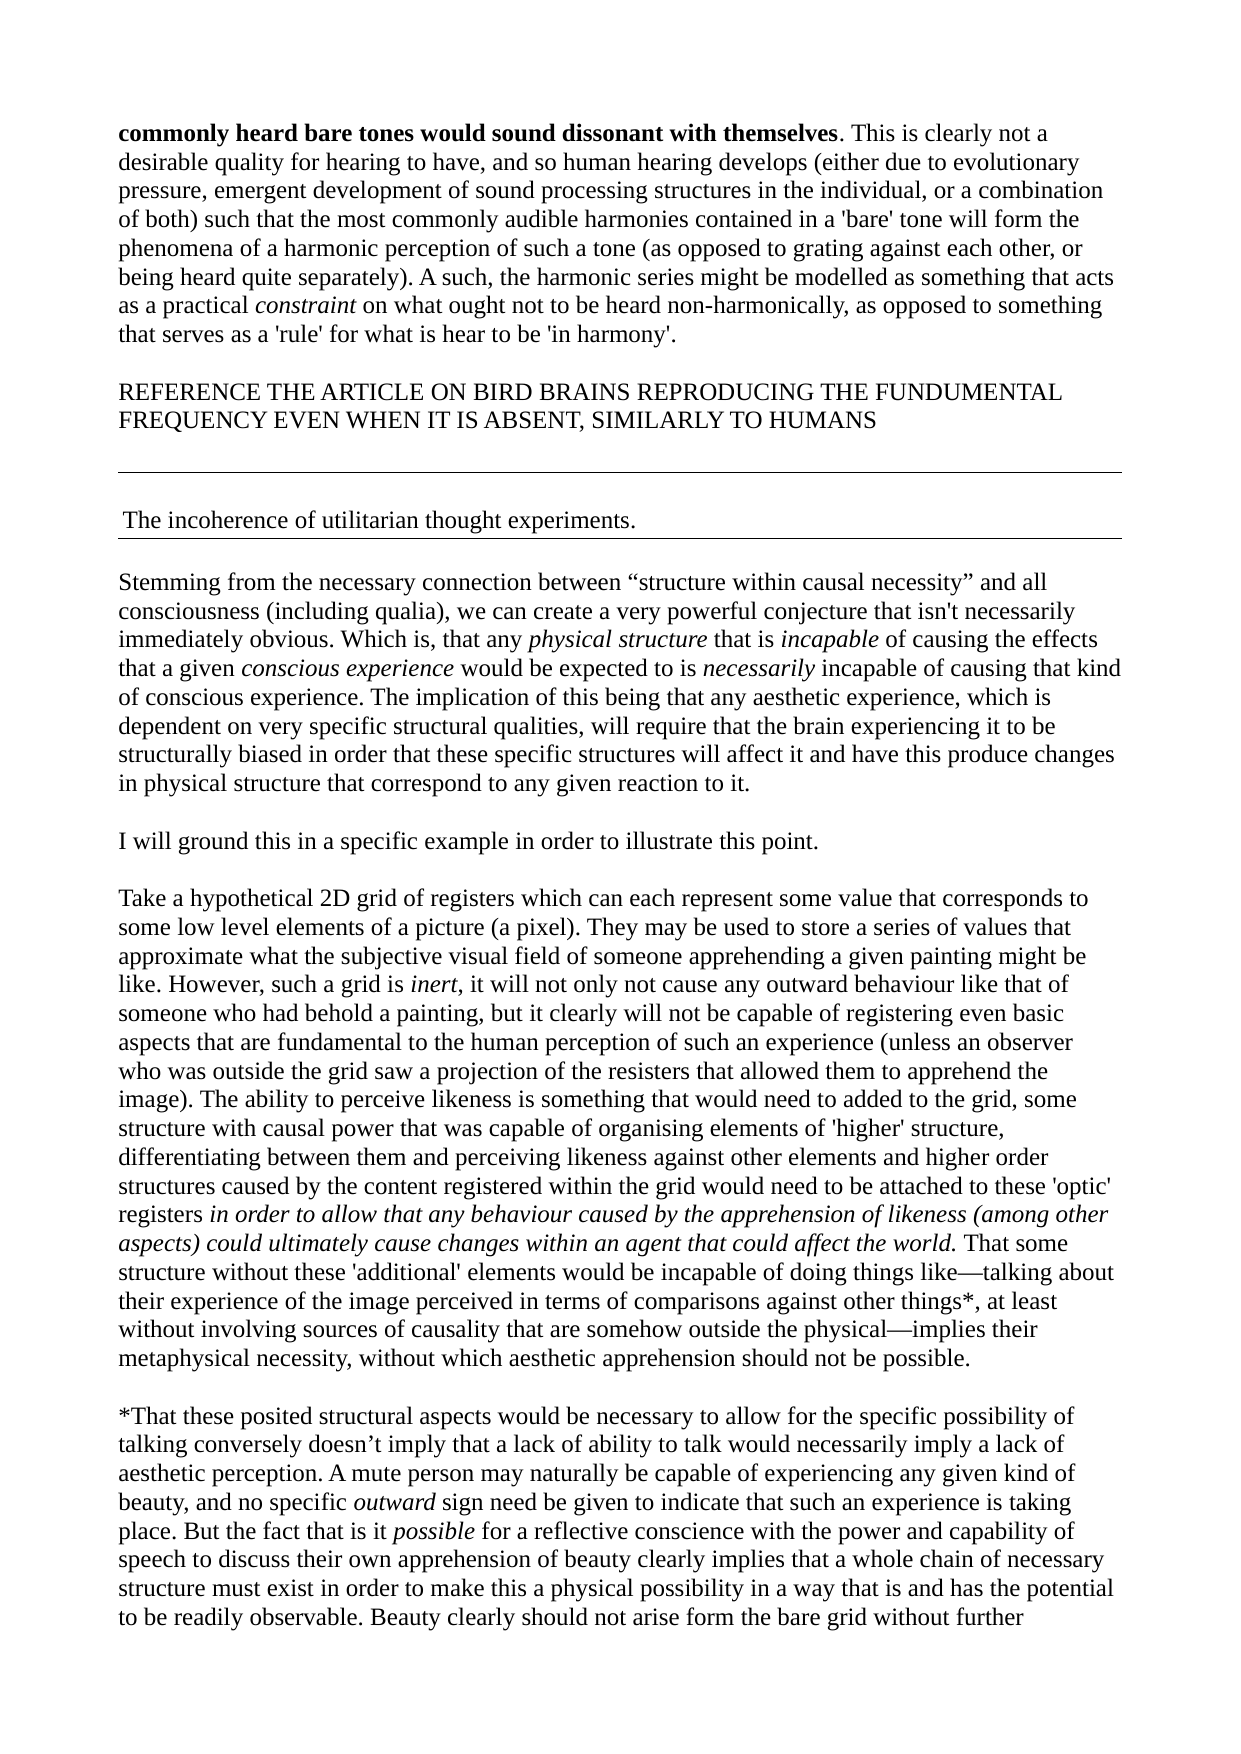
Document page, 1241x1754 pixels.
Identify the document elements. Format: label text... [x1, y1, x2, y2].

text commonly heard bare tones would sound dissonant with themselves. This is clearly not a desirable quality for hearing to have, and so human hearing develops (either due to evolutionary pressure, emergent development of sound processing structures in the individual, or a combination of both) such that the most commonly audible harmonies contained in a 'bare' tone will form the phenomena of a harmonic perception of such a tone (as opposed to grating against each other, or being heard quite separately). A such, the harmonic series might be modelled as something that acts as a practical constraint on what ought not to be heard non-harmonically, as opposed to something that serves as a 'rule' for what is hear to be 'in harmony'. [118, 118, 1122, 348]
text REFERENCE THE ARTICLE ON BIRD BRAINS REPRODUCING THE FUNDUMENTAL FREQUENCY EVEN WHEN IT IS ABSENT, SIMILARLY TO HUMANS [118, 377, 1122, 434]
text Take a hypothetical 2D grid of registers which can each represent some value that corresponds to some low level elements of a picture (a pixel). They may be used to store a series of values that approximate what the subjective visual field of someone apprehending a given painting might be like. However, such a grid is inert, it will not only not cause any outward behaviour like that of someone who had behold a painting, but it clearly will not be capable of registering even basic aspects that are fundamental to the human perception of such an experience (unless an observer who was outside the grid saw a projection of the resisters that allowed them to apprehend the image). The ability to perceive likeness is something that would need to added to the grid, some structure with causal power that was capable of organising elements of 'higher' structure, differentiating between them and perceiving likeness against other elements and higher order structures caused by the content registered within the grid would need to be attached to these 'optic' registers in order to allow that any behaviour caused by the apprehension of likeness (among other aspects) could ultimately cause changes within an agent that could affect the world. That some structure without these 'additional' elements would be incapable of doing things like—talking about their experience of the image perceived in terms of comparisons against other things*, at least without involving sources of causality that are somehow outside the physical—implies their metaphysical necessity, without which aesthetic apprehension should not be possible. [118, 883, 1122, 1372]
text I will ground this in a specific example in order to illustrate this point. [118, 826, 1122, 854]
text *That these posited structural aspects would be necessary to allow for the specific possibility of talking conversely doesn’t imply that a lack of ability to talk would necessarily imply a lack of aesthetic perception. A mute person may naturally be capable of experiencing any given kind of beauty, and no specific outward sign need be given to indicate that such an experience is taking place. But the fact that is it possible for a reflective conscience with the power and capability of speech to discuss their own apprehension of beauty clearly implies that a whole chain of necessary structure must exist in order to make this a physical possibility in a way that is and has the potential to be readily observable. Beauty clearly should not arise form the bare grid without further [118, 1401, 1122, 1631]
text The incoherence of utilitarian thought experiments. [118, 501, 1122, 538]
text Stemming from the necessary connection between “structure within causal necessity” and all consciousness (including qualia), we can create a very powerful conjecture that isn't necessarily immediately obvious. Which is, that any physical structure that is incapable of causing the effects that a given conscious experience would be expected to is necessarily incapable of causing that kind of conscious experience. The implication of this being that any aesthetic experience, which is dependent on very specific structural qualities, will require that the brain experiencing it to be structurally biased in order that these specific structures will affect it and have this produce changes in physical structure that correspond to any given reaction to it. [118, 567, 1122, 797]
